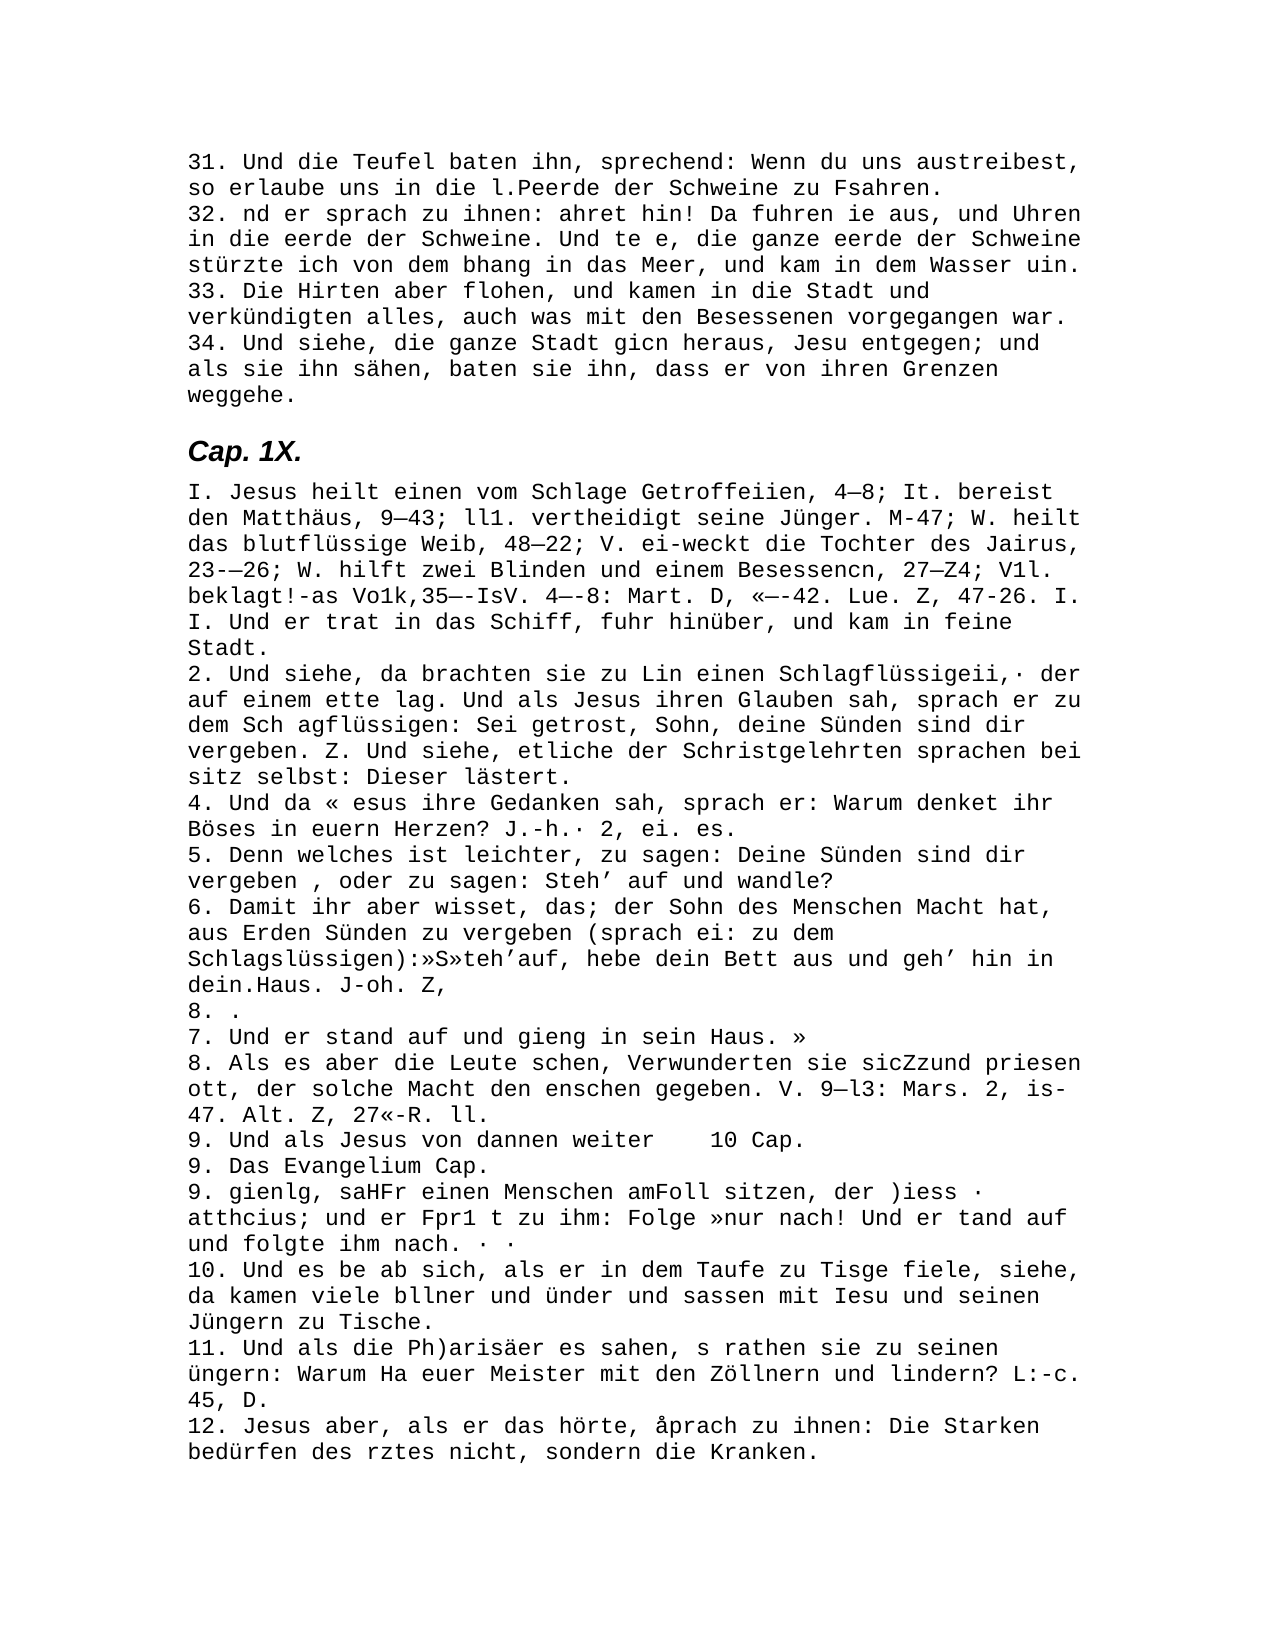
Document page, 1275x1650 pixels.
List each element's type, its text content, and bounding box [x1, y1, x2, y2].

text 9. gienlg, saHFr einen Menschen amFoll sitzen, der )iess · atthcius; und er Fpr1 t zu ihm: Folge »nur nach! Und er tand auf und folgte ihm nach. · · [187, 1181, 1087, 1258]
text 2. Und siehe, da brachten sie zu Lin einen Schlagflüssigeii,· der auf einem ette lag. Und als Jesus ihren Glauben sah, sprach er zu dem Sch agflüssigen: Sei getrost, Sohn, deine Sünden sind dir vergeben. Z. Und siehe, etliche der Schristgelehrten sprachen bei sitz selbst: Dieser lästert. [187, 662, 1087, 792]
text I. Jesus heilt einen vom Schlage Getroffeiien, 4—8; It. bereist den Matthäus, 9—43; ll1. vertheidigt seine Jünger. M-47; W. heilt das blutflüssige Weib, 48—22; V. ei-weckt die Tochter des Jairus, 23-—26; W. hilft zwei Blinden und einem Besessencn, 27—Z4; V1l. beklagt!-as Vo1k,35—-IsV. 4—-8: Mart. D, «—-42. Lue. Z, 47-26. I. I. Und er trat in das Schiff, fuhr hinüber, und kam in feine Stadt. [187, 480, 1087, 662]
text 4. Und da « esus ihre Gedanken sah, sprach er: Warum denket ihr Böses in euern Herzen? J.-h.· 2, ei. es. [187, 792, 1087, 843]
text 34. Und siehe, die ganze Stadt gicn heraus, Jesu entgegen; und als sie ihn sähen, baten sie ihn, dass er von ihren Grenzen weggehe. [187, 332, 1087, 409]
text 8. . [187, 999, 1087, 1025]
text 5. Denn welches ist leichter, zu sagen: Deine Sünden sind dir vergeben , oder zu sagen: Steh’ auf und wandle? [187, 843, 1087, 895]
text 32. nd er sprach zu ihnen: ahret hin! Da fuhren ie aus, und Uhren in die eerde der Schweine. Und te e, die ganze eerde der Schweine stürzte ich von dem bhang in das Meer, und kam in dem Wasser uin. [187, 202, 1087, 280]
text 31. Und die Teufel baten ihn, sprechend: Wenn du uns austreibest, so erlaube uns in die l.Peerde der Schweine zu Fsahren. [187, 150, 1087, 202]
text 11. Und als die Ph)arisäer es sahen, s rathen sie zu seinen üngern: Warum Ha euer Meister mit den Zöllnern und lindern? L:-c. 45, D. [187, 1336, 1087, 1414]
text 9. Und als Jesus von dannen weiter 10 Cap. [187, 1129, 1087, 1155]
text 6. Damit ihr aber wisset, das; der Sohn des Menschen Macht hat, aus Erden Sünden zu vergeben (sprach ei: zu dem Schlagslüssigen):»S»teh’auf, hebe dein Bett aus und geh’ hin in dein.Haus. J-oh. Z, [187, 895, 1087, 999]
text 9. Das Evangelium Cap. [187, 1155, 1087, 1181]
text 10. Und es be ab sich, als er in dem Taufe zu Tisge fiele, siehe, da kamen viele bllner und ünder und sassen mit Iesu und seinen Jüngern zu Tische. [187, 1258, 1087, 1336]
text 7. Und er stand auf und gieng in sein Haus. » [187, 1025, 1087, 1051]
text 12. Jesus aber, als er das hörte, åprach zu ihnen: Die Starken bedürfen des rztes nicht, sondern die Kranken. [187, 1414, 1087, 1466]
text 33. Die Hirten aber flohen, und kamen in die Stadt und verkündigten alles, auch was mit den Besessenen vorgegangen war. [187, 280, 1087, 332]
subtitle Cap. 1X. [187, 434, 1087, 468]
text 8. Als es aber die Leute schen, Verwunderten sie sicZzund priesen ott, der solche Macht den enschen gegeben. V. 9—l3: Mars. 2, is-47. Alt. Z, 27«-R. ll. [187, 1051, 1087, 1129]
